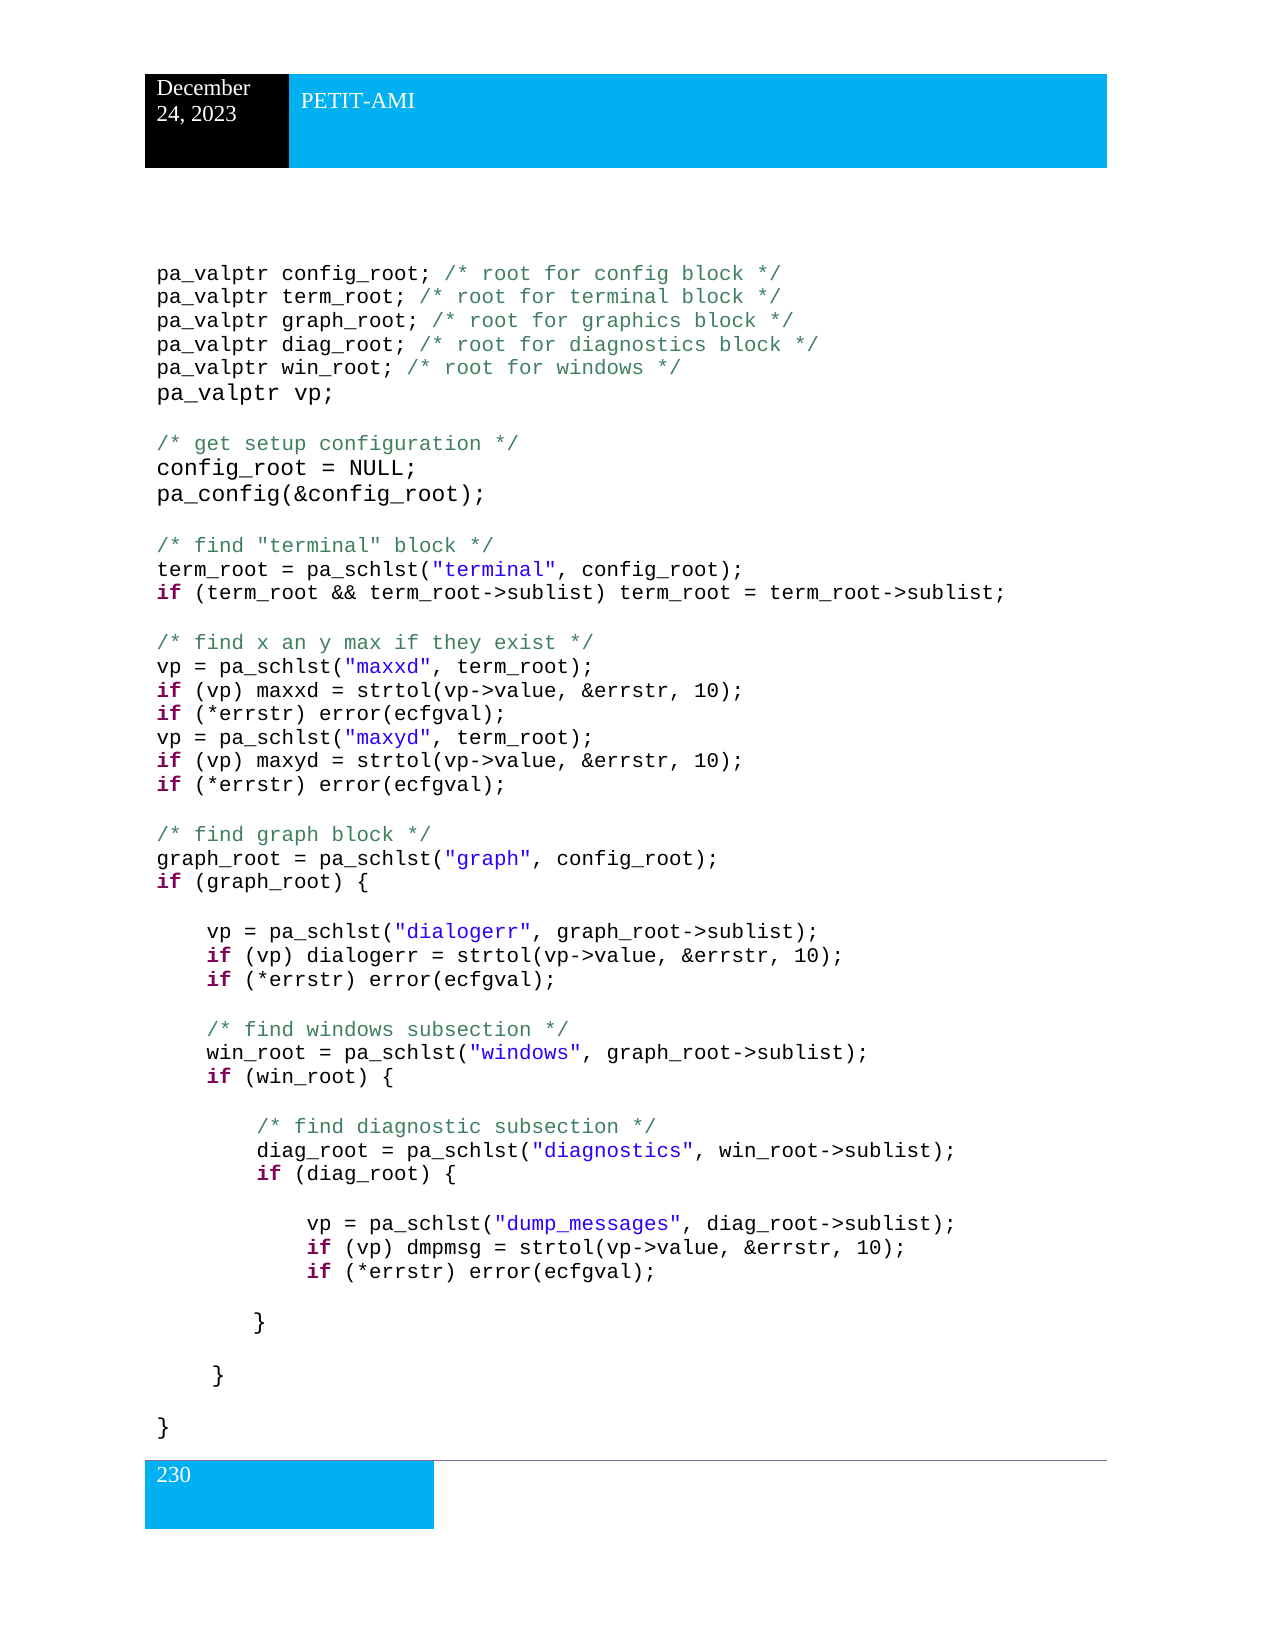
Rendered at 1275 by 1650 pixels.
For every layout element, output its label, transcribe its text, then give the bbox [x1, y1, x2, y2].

text term_root = pa_schlst("terminal", config_root); [156, 559, 1118, 582]
text win_root = pa_schlst("windows", graph_root->sublist); [156, 1042, 1118, 1066]
text pa_valptr config_root; /* root for config block */ [156, 263, 1118, 286]
text if (term_root && term_root->sublist) term_root = term_root->sublist; [156, 582, 1118, 606]
text diag_root = pa_schlst("diagnostics", win_root->sublist); [156, 1140, 1118, 1163]
text if (*errstr) error(ecfgval); [156, 774, 1118, 798]
text vp = pa_schlst("dialogerr", graph_root->sublist); [156, 921, 1118, 945]
text /* find graph block */ [156, 824, 1118, 848]
text /* find "terminal" block */ [156, 535, 1118, 559]
text if (win_root) { [156, 1066, 1118, 1090]
text pa_config(&config_root); [156, 483, 1118, 509]
text if (*errstr) error(ecfgval); [156, 969, 1118, 992]
text config_root = NULL; [156, 457, 1118, 483]
text /* find diagnostic subsection */ [156, 1116, 1118, 1140]
text /* find windows subsection */ [156, 1019, 1118, 1042]
text } [156, 1363, 1118, 1389]
text vp = pa_schlst("maxxd", term_root); [156, 656, 1118, 679]
text vp = pa_schlst("dump_messages", diag_root->sublist); [156, 1213, 1118, 1237]
text pa_valptr vp; [156, 381, 1118, 407]
text pa_valptr graph_root; /* root for graphics block */ [156, 310, 1118, 333]
text if (diag_root) { [156, 1163, 1118, 1187]
text if (vp) maxyd = strtol(vp->value, &errstr, 10); [156, 751, 1118, 774]
text pa_valptr term_root; /* root for terminal block */ [156, 286, 1118, 310]
text /* get setup configuration */ [156, 433, 1118, 457]
text vp = pa_schlst("maxyd", term_root); [156, 727, 1118, 751]
text } [156, 1311, 1118, 1337]
text pa_valptr diag_root; /* root for diagnostics block */ [156, 333, 1118, 357]
text pa_valptr win_root; /* root for windows */ [156, 357, 1118, 381]
text if (vp) dmpmsg = strtol(vp->value, &errstr, 10); [156, 1237, 1118, 1261]
text /* find x an y max if they exist */ [156, 632, 1118, 656]
text if (*errstr) error(ecfgval); [156, 1261, 1118, 1284]
text if (graph_root) { [156, 871, 1118, 895]
text } [156, 1415, 1118, 1441]
text if (vp) dialogerr = strtol(vp->value, &errstr, 10); [156, 945, 1118, 969]
text if (*errstr) error(ecfgval); [156, 703, 1118, 727]
text graph_root = pa_schlst("graph", config_root); [156, 848, 1118, 871]
text if (vp) maxxd = strtol(vp->value, &errstr, 10); [156, 679, 1118, 703]
